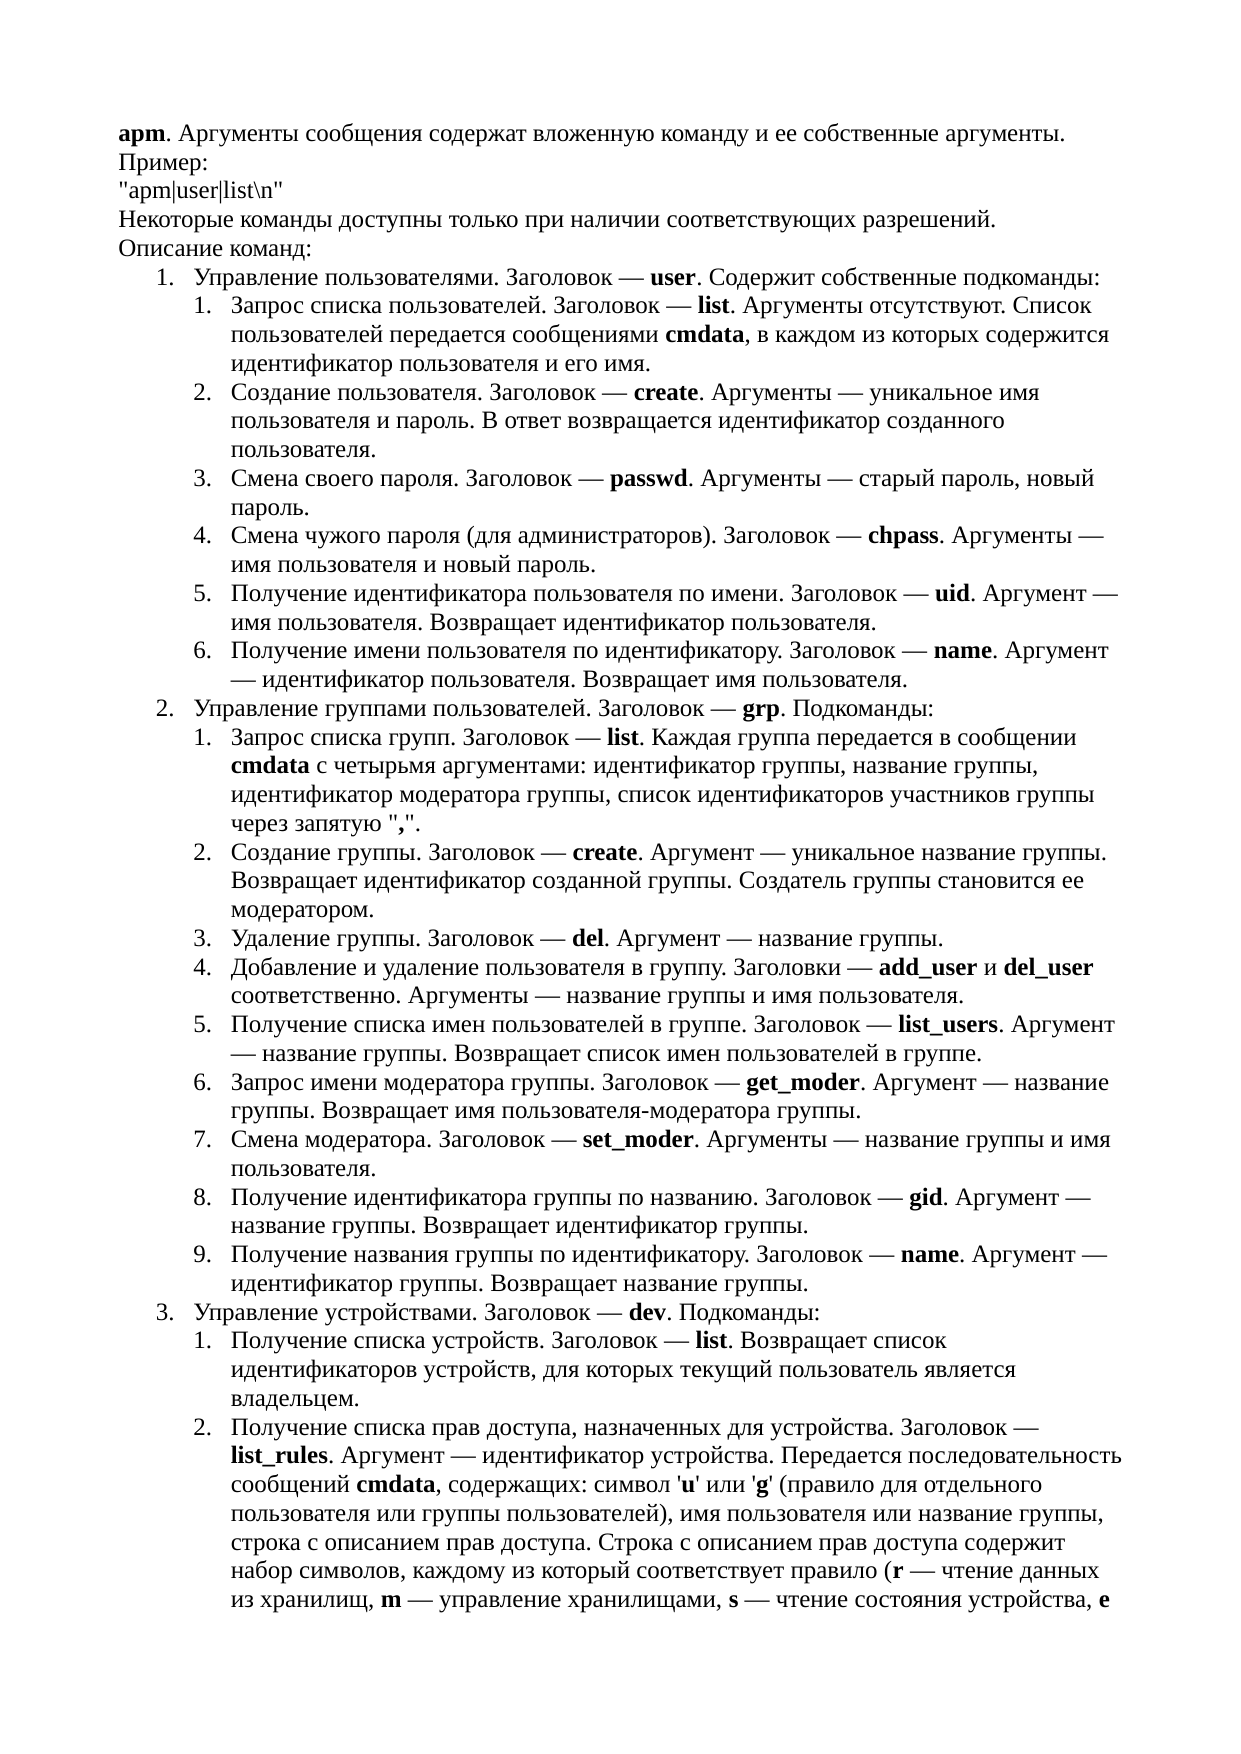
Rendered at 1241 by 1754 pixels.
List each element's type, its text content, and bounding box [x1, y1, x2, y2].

list Создание группы. Заголовок — create. Аргумент — уникальное название группы. Возвращает идентификатор созданной группы. Создатель группы становится ее модератором. [193, 837, 1122, 923]
text Описание команд: [118, 233, 1122, 262]
list Управление группами пользователей. Заголовок — grp. Подкоманды: [156, 693, 1122, 722]
text "apm|user|list\n" [118, 176, 1122, 204]
text Некоторые команды доступны только при наличии соответствующих разрешений. [118, 204, 1122, 233]
list Запрос списка пользователей. Заголовок — list. Аргументы отсутствуют. Список пользователей передается сообщениями cmdata, в каждом из которых содержится идентификатор пользователя и его имя. [193, 291, 1122, 377]
text apm. Аргументы сообщения содержат вложенную команду и ее собственные аргументы. Пример: [118, 118, 1122, 176]
list Создание пользователя. Заголовок — create. Аргументы — уникальное имя пользователя и пароль. В ответ возвращается идентификатор созданного пользователя. [193, 377, 1122, 463]
list Управление устройствами. Заголовок — dev. Подкоманды: [156, 1297, 1122, 1326]
list Добавление и удаление пользователя в группу. Заголовки — add_user и del_user соответственно. Аргументы — название группы и имя пользователя. [193, 952, 1122, 1009]
list Смена чужого пароля (для администраторов). Заголовок — chpass. Аргументы — имя пользователя и новый пароль. [193, 521, 1122, 578]
list Смена своего пароля. Заголовок — passwd. Аргументы — старый пароль, новый пароль. [193, 463, 1122, 521]
list Получение идентификатора пользователя по имени. Заголовок — uid. Аргумент — имя пользователя. Возвращает идентификатор пользователя. [193, 578, 1122, 636]
list Получение названия группы по идентификатору. Заголовок — name. Аргумент — идентификатор группы. Возвращает название группы. [193, 1239, 1122, 1297]
list Получение идентификатора группы по названию. Заголовок — gid. Аргумент — название группы. Возвращает идентификатор группы. [193, 1182, 1122, 1239]
list Получение списка устройств. Заголовок — list. Возвращает список идентификаторов устройств, для которых текущий пользователь является владельцем. [193, 1326, 1122, 1412]
list Получение имени пользователя по идентификатору. Заголовок — name. Аргумент — идентификатор пользователя. Возвращает имя пользователя. [193, 636, 1122, 693]
list Запрос имени модератора группы. Заголовок — get_moder. Аргумент — название группы. Возвращает имя пользователя-модератора группы. [193, 1067, 1122, 1124]
list Управление пользователями. Заголовок — user. Содержит собственные подкоманды: [156, 262, 1122, 291]
list Получение списка прав доступа, назначенных для устройства. Заголовок — list_rules. Аргумент — идентификатор устройства. Передается последовательность сообщений cmdata, содержащих: символ 'u' или 'g' (правило для отдельного пользователя или группы пользователей), имя пользователя или название группы, строка с описанием прав доступа. Строка с описанием прав доступа содержит набор символов, каждому из который соответствует правило (r — чтение данных из хранилищ, m — управление хранилищами, s — чтение состояния устройства, e [193, 1412, 1122, 1613]
list Запрос списка групп. Заголовок — list. Каждая группа передается в сообщении cmdata с четырьмя аргументами: идентификатор группы, название группы, идентификатор модератора группы, список идентификаторов участников группы через запятую ",". [193, 722, 1122, 837]
list Смена модератора. Заголовок — set_moder. Аргументы — название группы и имя пользователя. [193, 1124, 1122, 1182]
list Получение списка имен пользователей в группе. Заголовок — list_users. Аргумент — название группы. Возвращает список имен пользователей в группе. [193, 1009, 1122, 1067]
list Удаление группы. Заголовок — del. Аргумент — название группы. [193, 923, 1122, 952]
